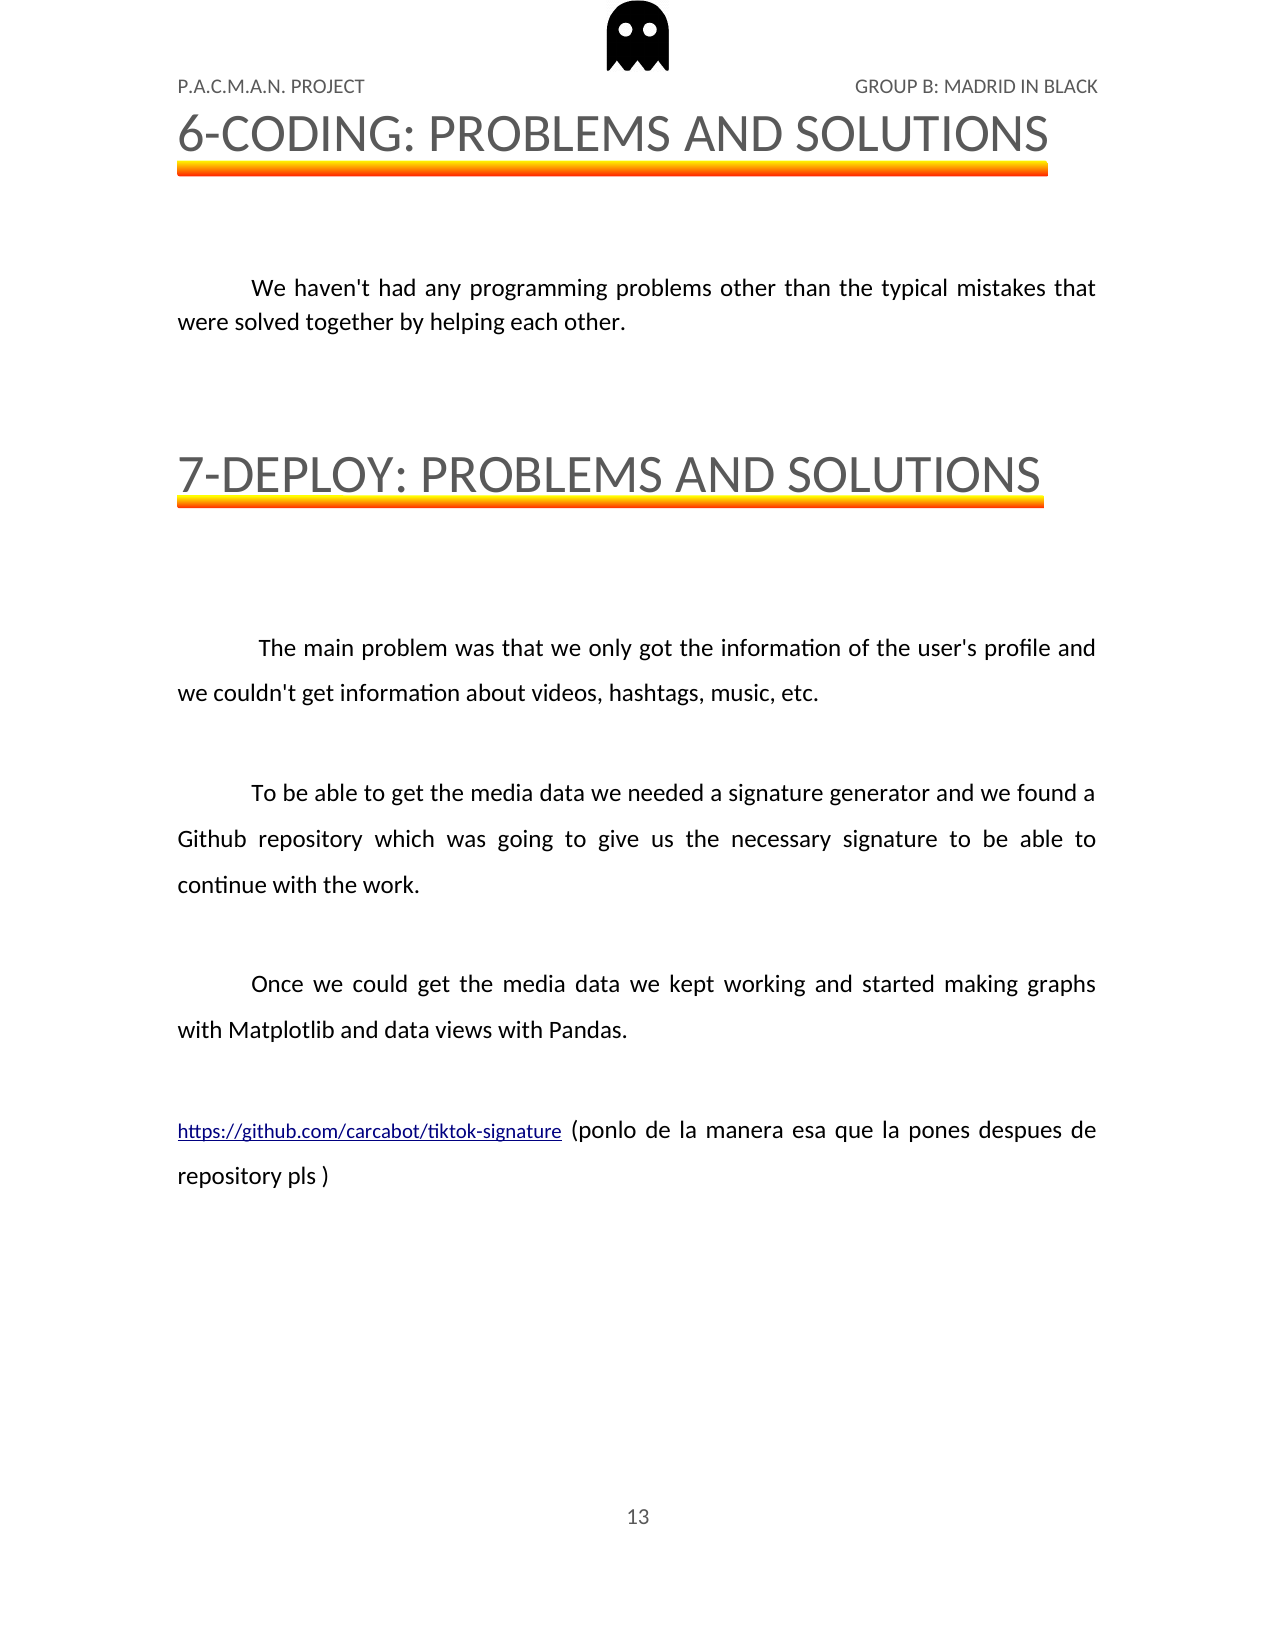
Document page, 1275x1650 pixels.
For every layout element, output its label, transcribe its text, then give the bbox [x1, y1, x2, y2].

text We haven't had any programming problems other than the typical mistakes that were solved together by helping each other. [177, 272, 1098, 336]
text 6-CODING: PROBLEMS AND SOLUTIONS [177, 99, 1098, 165]
text The main problem was that we only got the information of the user's profile and we couldn't get information about videos, hashtags, music, etc. [177, 632, 1098, 708]
text https://github.com/carcabot/tiktok-signature (ponlo de la manera esa que la pones despues de repository pls ) [177, 1114, 1098, 1191]
text To be able to get the media data we needed a signature generator and we found a Github repository which was going to give us the necessary signature to be able to continue with the work. [177, 777, 1098, 899]
text Once we could get the media data we kept working and started making graphs with Matplotlib and data views with Pandas. [177, 969, 1098, 1045]
text 7-DEPLOY: PROBLEMS AND SOLUTIONS [177, 439, 1098, 506]
